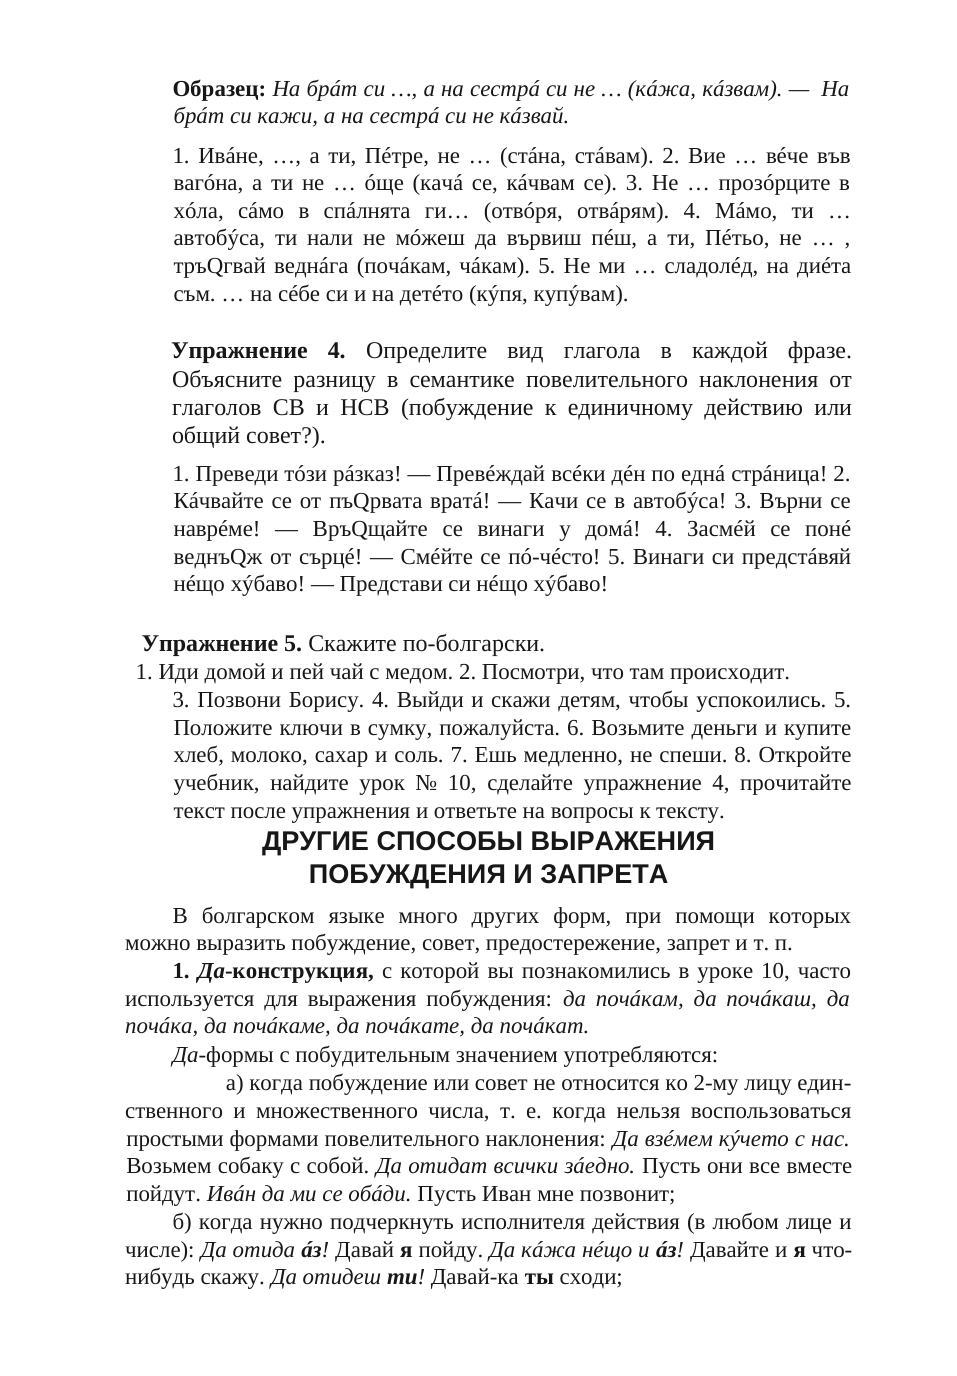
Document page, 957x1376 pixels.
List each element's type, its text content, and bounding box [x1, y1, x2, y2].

text Образец: На брáт си …, а на сестрá си не … (кáжа, кáзвам). — На брáт си кажи, а на сестрá си не кáзвай. [172, 75, 852, 129]
text Да-формы с побудительным значением употребляются: [172, 1041, 852, 1067]
text Упражнение 4. Определите вид глагола в каждой фразе. Объясните разницу в семантике повелительного наклонения от глаголов СВ и НСВ (побуждение к единичному действию или общий совет?). [171, 337, 852, 448]
text а) когда побуждение или совет не относится ко 2-му лицу един- [125, 1069, 852, 1095]
text 3. Позвони Борису. 4. Выйди и скажи детям, чтобы успокоились. 5. Положите ключи в сумку, пожалуйста. 6. Возьмите деньги и купите хлеб, молоко, сахар и соль. 7. Ешь медленно, не спеши. 8. Откройте учебник, найдите урок № 10, сделайте упражнение 4, прочитайте текст после упражнения и ответьте на вопросы к тексту. [172, 686, 852, 823]
text 1. Преведи тóзи рáзказ! — Превéждай всéки дéн по еднá стрáница! 2. Кáчвайте се от пъQрвата вратá! — Качи се в автобýса! 3. Върни се наврéме! — ВръQщайте се винаги у домá! 4. Засмéй се понé веднъQж от сърцé! — Смéйте се пó-чéсто! 5. Винаги си предстáвяй нéщо хýбаво! — Представи си нéщо хýбаво! [172, 460, 852, 597]
text 1. Иди домой и пей чай с медом. 2. Посмотри, что там происходит. [135, 658, 852, 684]
text ственного и множественного числа, т. е. когда нельзя воспользоваться простыми формами повелительного наклонения: Да взéмем кýчето с нас. Возьмем собаку с собой. Да отидат всички зáедно. Пусть они все вместе пойдут. Ивáн да ми се обáди. Пусть Иван мне позвонит; [125, 1097, 852, 1206]
subtitle ДРУГИЕ СПОСОБЫ ВЫРАЖЕНИЯ ПОБУЖДЕНИЯ И ЗАПРЕТА [161, 825, 817, 889]
text Упражнение 5. Скажите по-болгарски. [135, 629, 852, 657]
text 1. Да-конструкция, с которой вы познакомились в уроке 10, часто используется для выражения побуждения: да почáкам, да почáкаш, да почáка, да почáкаме, да почáкате, да почáкат. [125, 957, 852, 1039]
text б) когда нужно подчеркнуть исполнителя действия (в любом лице и числе): Да отида áз! Давай я пойду. Да кáжа нéщо и áз! Давайте и я что-нибудь скажу. Да отидеш ти! Давай-ка ты сходи; [125, 1208, 852, 1290]
text В болгарском языке много других форм, при помощи которых можно выразить побуждение, совет, предостережение, запрет и т. п. [125, 902, 852, 956]
text 1. Ивáне, …, а ти, Пéтре, не … (стáна, стáвам). 2. Вие … вéче във вагóна, а ти не … óще (качá се, кáчвам се). 3. Не … прозóрците в хóла, сáмо в спáлнята ги… (отвóря, отвáрям). 4. Мáмо, ти … автобýса, ти нали не мóжеш да вървиш пéш, а ти, Пéтьо, не … , тръQгвай веднáга (почáкам, чáкам). 5. Не ми … сладолéд, на диéта съм. … на сéбе си и на детéто (кýпя, купýвам). [172, 142, 852, 306]
